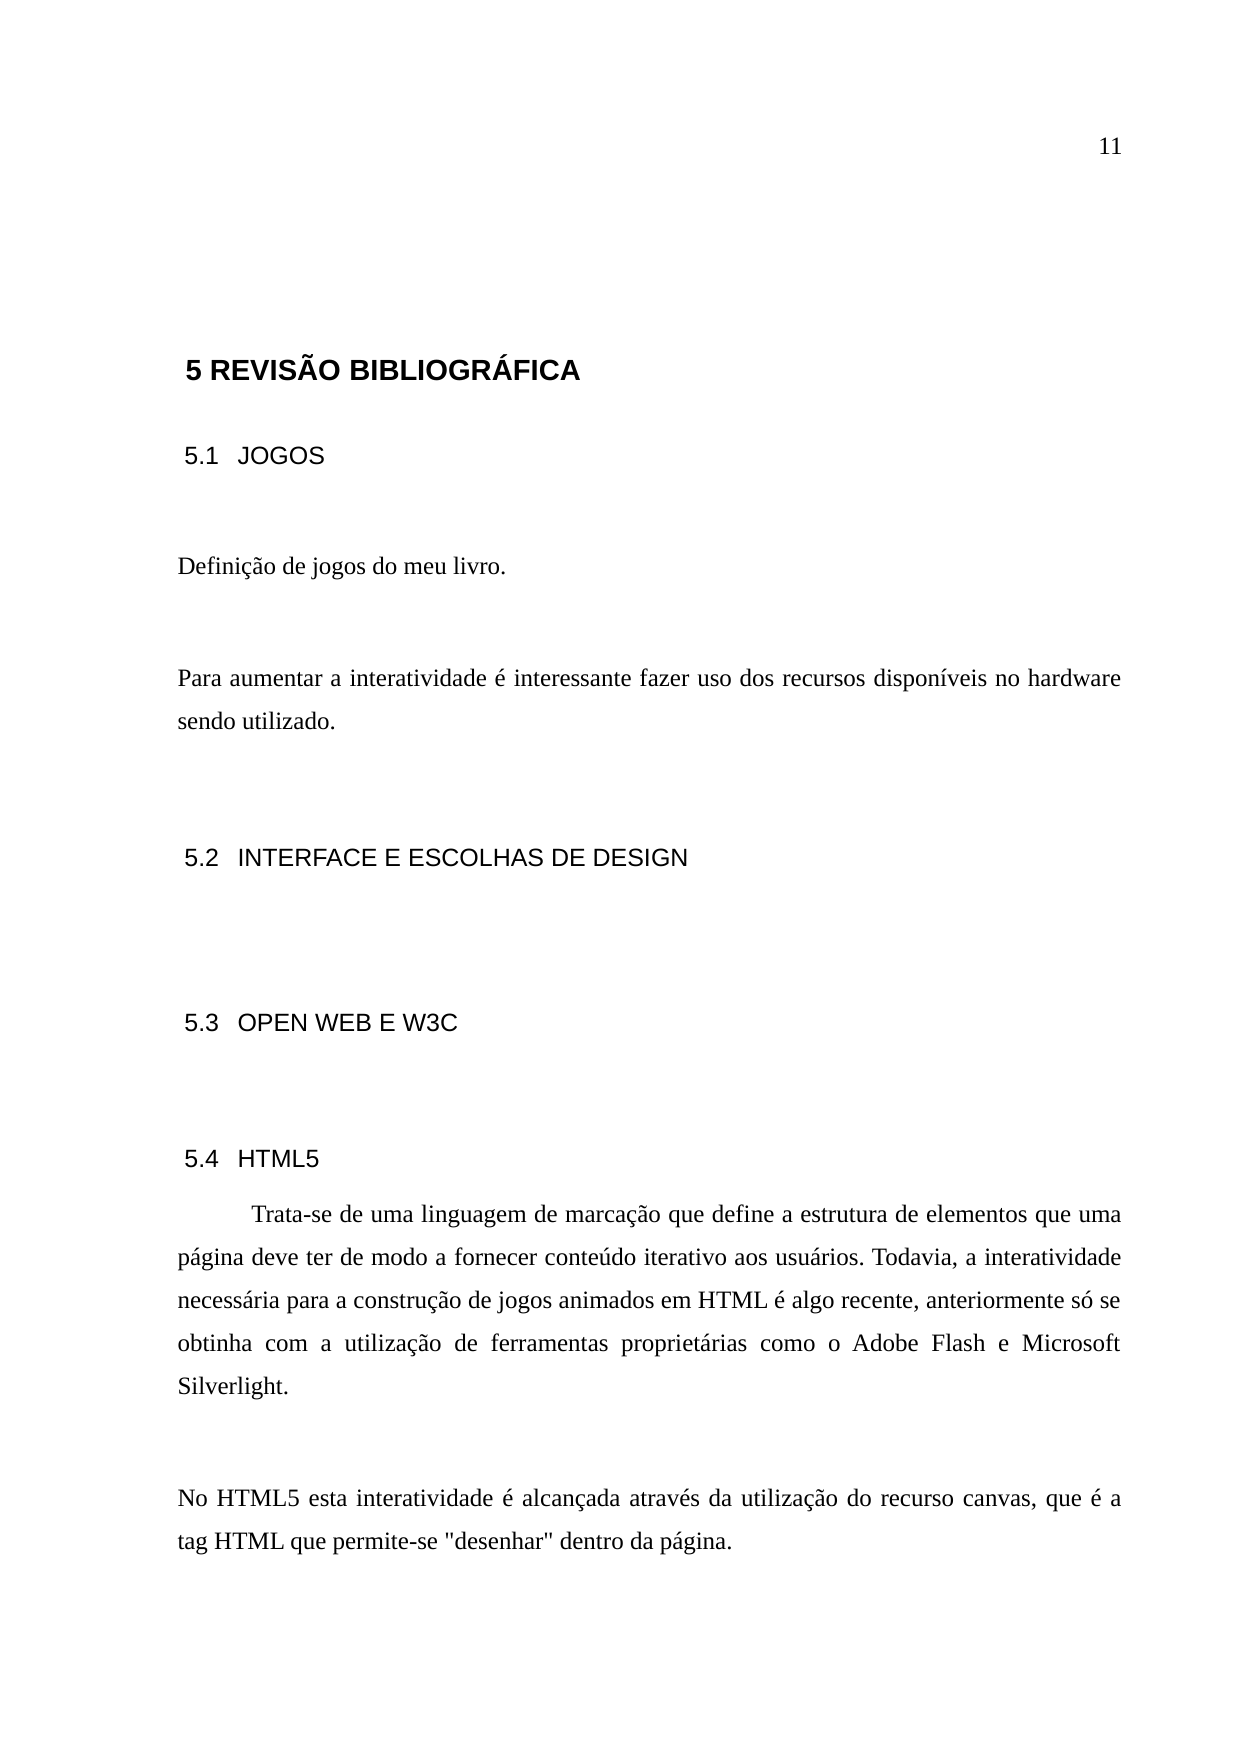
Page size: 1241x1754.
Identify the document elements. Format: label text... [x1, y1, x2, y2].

subtitle JOGOS [177, 441, 1122, 469]
text Trata-se de uma linguagem de marcação que define a estrutura de elementos que uma página deve ter de modo a fornecer conteúdo iterativo aos usuários. Todavia, a interatividade necessária para a construção de jogos animados em HTML é algo recente, anteriormente só se obtinha com a utilização de ferramentas proprietárias como o Adobe Flash e Microsoft Silverlight. [177, 1199, 1122, 1400]
text Para aumentar a interatividade é interessante fazer uso dos recursos disponíveis no hardware sendo utilizado. [177, 663, 1122, 734]
subtitle hTML5 [177, 1144, 1122, 1172]
subtitle Open web e w3c [177, 1007, 1122, 1036]
text No HTML5 esta interatividade é alcançada através da utilização do recurso canvas, que é a tag HTML que permite-se "desenhar" dentro da página. [177, 1483, 1122, 1554]
text Definição de jogos do meu livro. [177, 551, 1122, 580]
subtitle Interface e escolhas de design [177, 842, 1122, 871]
subtitle REVISÃO BIBLIOGRÁFICA [177, 353, 1122, 386]
